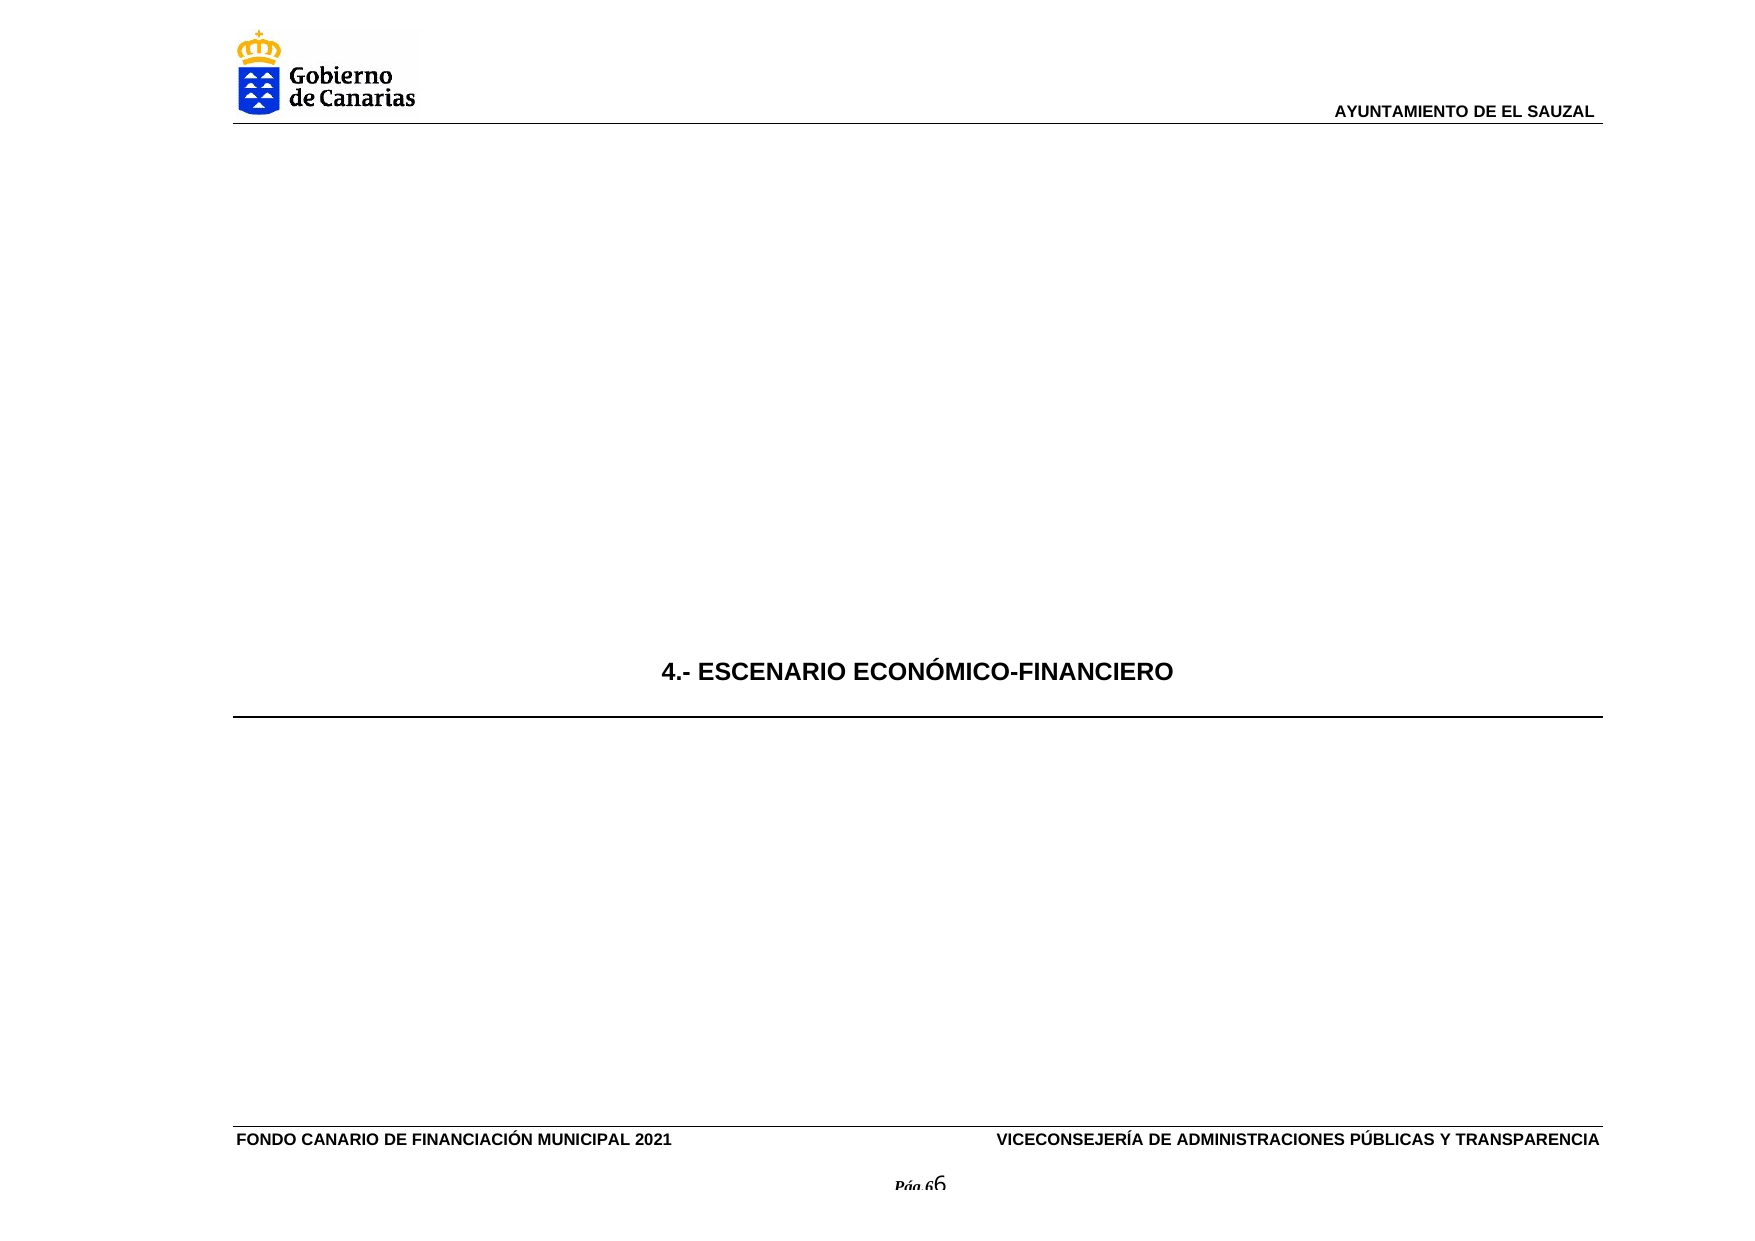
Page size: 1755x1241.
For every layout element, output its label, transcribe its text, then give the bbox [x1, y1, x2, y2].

subtitle 4.- ESCENARIO ECONÓMICO-FINANCIERO [661, 657, 1633, 686]
